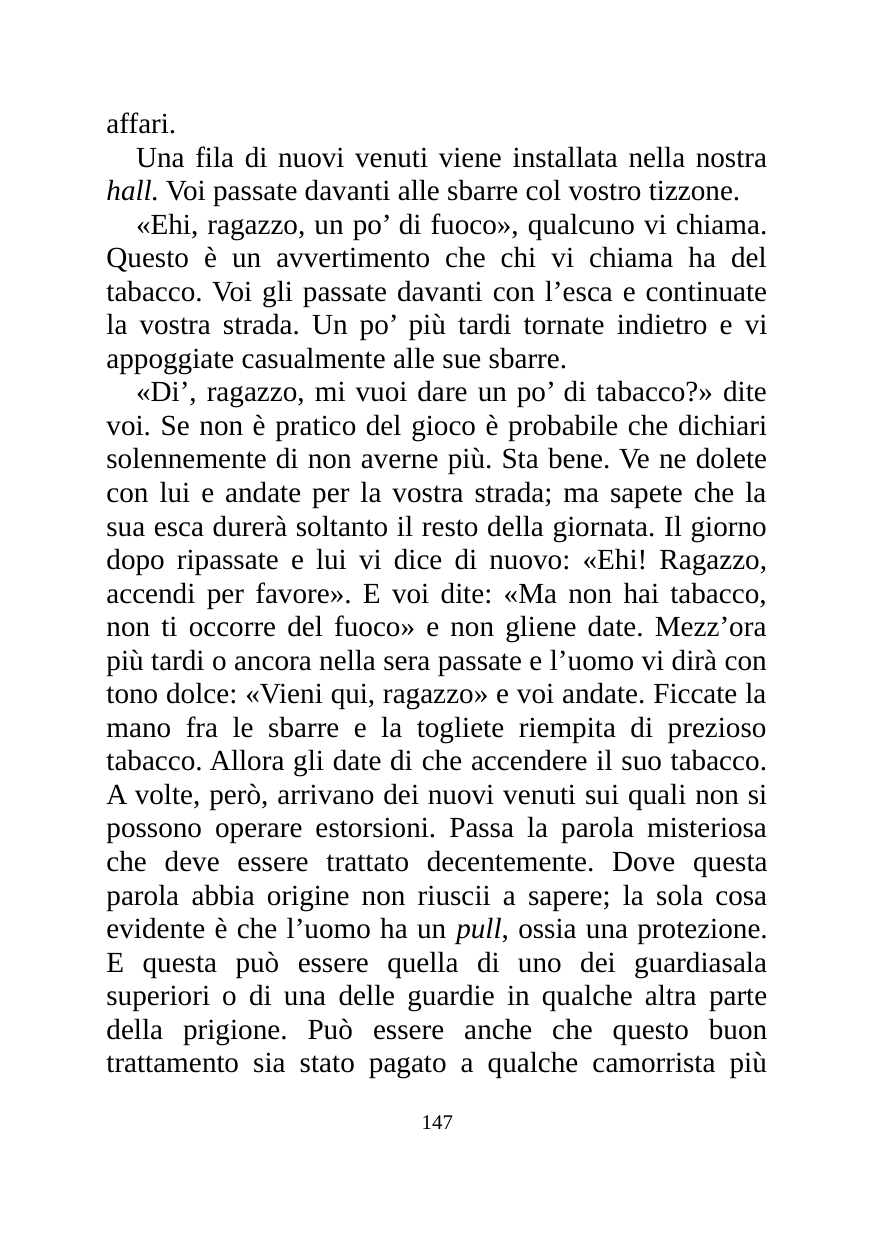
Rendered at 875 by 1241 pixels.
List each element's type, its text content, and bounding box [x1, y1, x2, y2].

text «Di’, ragazzo, mi vuoi dare un po’ di tabacco?» dite voi. Se non è pratico del gioco è probabile che dichiari solennemente di non averne più. Sta bene. Ve ne dolete con lui e andate per la vostra strada; ma sapete che la sua esca durerà soltanto il resto della giornata. Il giorno dopo ripassate e lui vi dice di nuovo: «Ehi! Ragazzo, accendi per favore». E voi dite: «Ma non hai tabacco, non ti occorre del fuoco» e non gliene date. Mezz’ora più tardi o ancora nella sera passate e l’uomo vi dirà con tono dolce: «Vieni qui, ragazzo» e voi andate. Ficcate la mano fra le sbarre e la togliete riempita di prezioso tabacco. Allora gli date di che accendere il suo tabacco. A volte, però, arrivano dei nuovi venuti sui quali non si possono operare estorsioni. Passa la parola misteriosa che deve essere trattato decentemente. Dove questa parola abbia origine non riuscii a sapere; la sola cosa evidente è che l’uomo ha un pull, ossia una protezione. E questa può essere quella di uno dei guardiasala superiori o di una delle guardie in qualche altra parte della prigione. Può essere anche che questo buon trattamento sia stato pagato a qualche camorrista più [106, 374, 768, 1079]
text «Ehi, ragazzo, un po’ di fuoco», qualcuno vi chiama. Questo è un avvertimento che chi vi chiama ha del tabacco. Voi gli passate davanti con l’esca e continuate la vostra strada. Un po’ più tardi tornate indietro e vi appoggiate casualmente alle sue sbarre. [106, 207, 768, 374]
text affari. [106, 106, 768, 140]
text Una fila di nuovi venuti viene installata nella nostra hall. Voi passate davanti alle sbarre col vostro tizzone. [106, 140, 768, 207]
